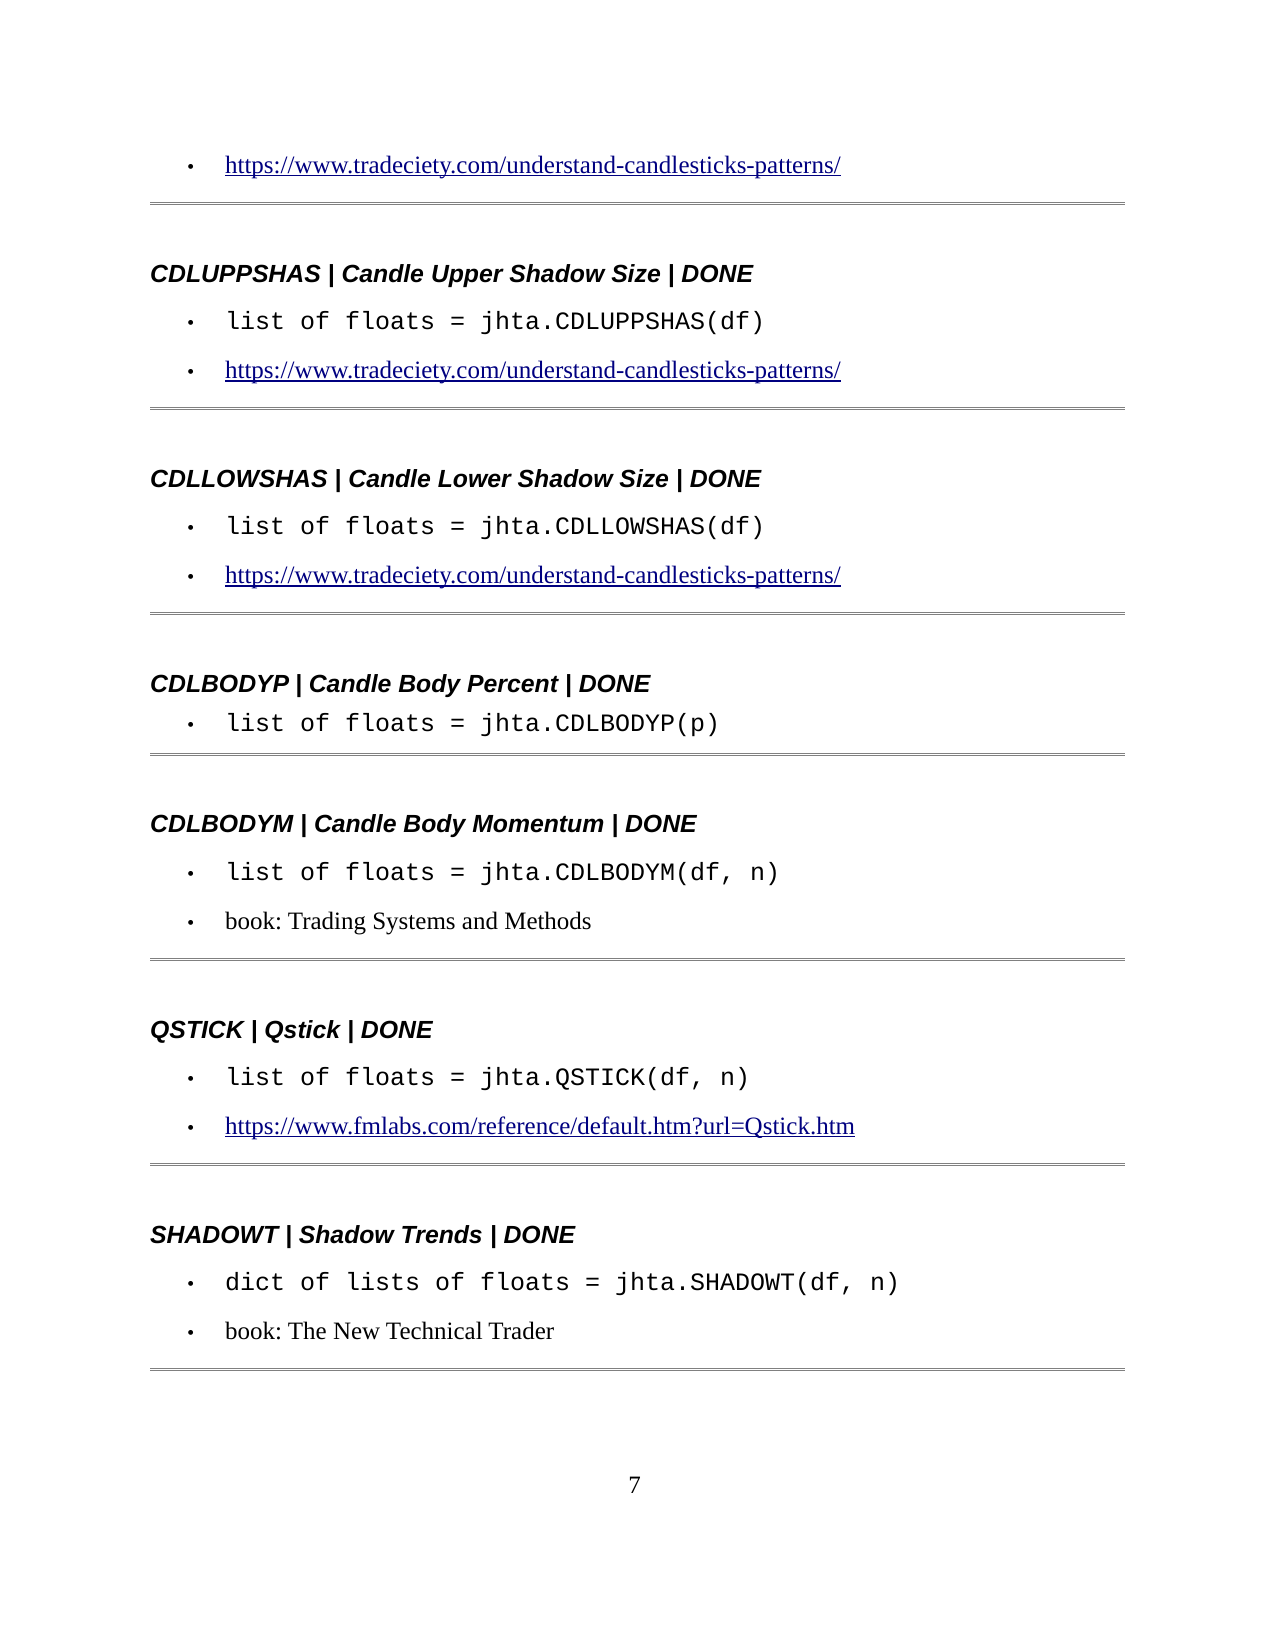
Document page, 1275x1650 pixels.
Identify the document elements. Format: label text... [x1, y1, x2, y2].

list list of floats = jhta.CDLLOWSHAS(df) [187, 514, 1125, 542]
subtitle SHADOWT | Shadow Trends | DONE [150, 1220, 1125, 1248]
subtitle QSTICK | Qstick | DONE [150, 1015, 1125, 1043]
subtitle CDLLOWSHAS | Candle Lower Shadow Size | DONE [150, 464, 1125, 492]
list list of floats = jhta.CDLBODYP(p) [187, 710, 1125, 738]
list https://www.fmlabs.com/reference/default.htm?url=Qstick.htm [187, 1111, 1125, 1140]
list book: The New Technical Trader [187, 1316, 1125, 1345]
subtitle CDLBODYM | Candle Body Momentum | DONE [150, 809, 1125, 838]
list dict of lists of floats = jhta.SHADOWT(df, n) [187, 1270, 1125, 1298]
subtitle CDLUPPSHAS | Candle Upper Shadow Size | DONE [150, 259, 1125, 287]
list list of floats = jhta.CDLUPPSHAS(df) [187, 309, 1125, 337]
list list of floats = jhta.CDLBODYM(df, n) [187, 859, 1125, 888]
list book: Trading Systems and Methods [187, 906, 1125, 934]
subtitle CDLBODYP | Candle Body Percent | DONE [150, 669, 1125, 698]
list https://www.tradeciety.com/understand-candlesticks-patterns/ [187, 560, 1125, 589]
list https://www.tradeciety.com/understand-candlesticks-patterns/ [187, 150, 1125, 179]
list list of floats = jhta.QSTICK(df, n) [187, 1065, 1125, 1093]
list https://www.tradeciety.com/understand-candlesticks-patterns/ [187, 355, 1125, 384]
